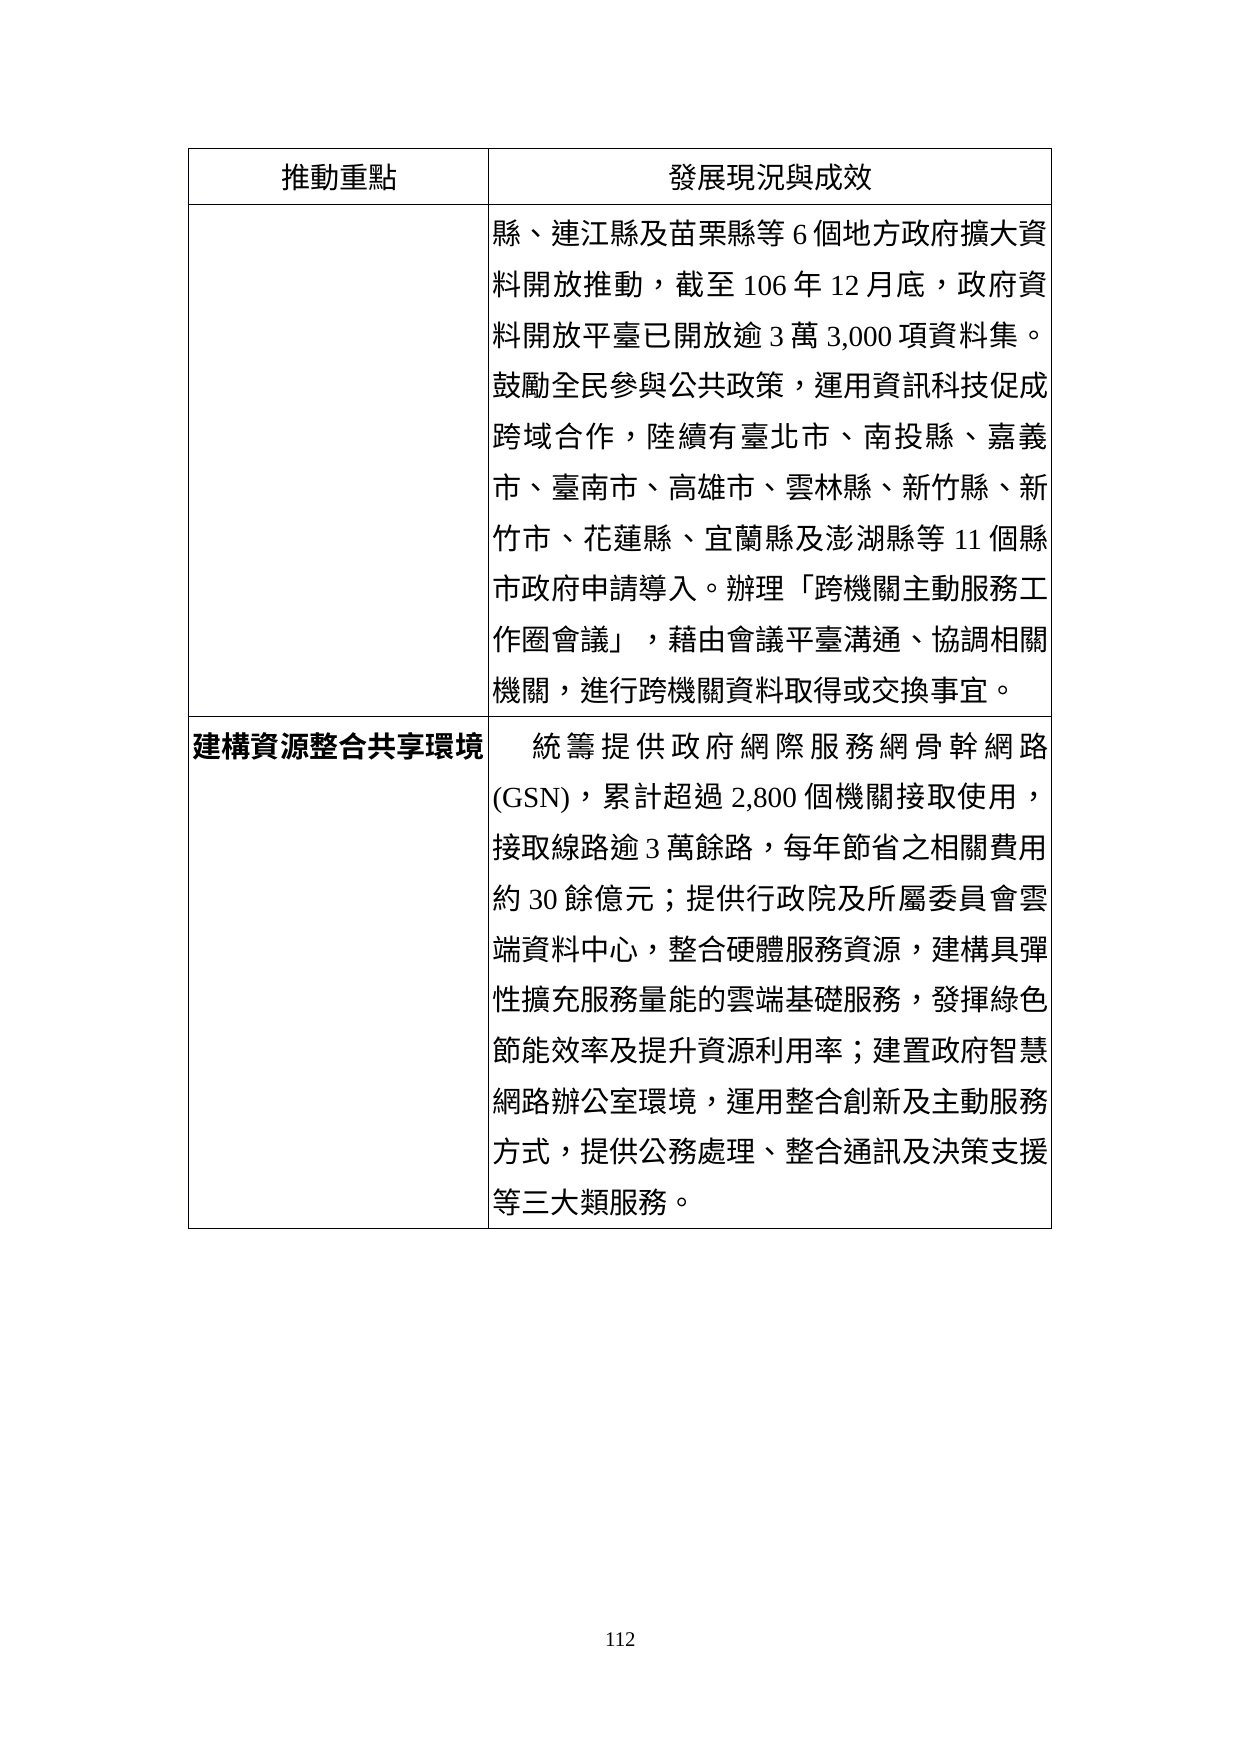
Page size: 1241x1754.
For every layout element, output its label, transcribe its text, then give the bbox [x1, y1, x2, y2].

table_cell 統籌提供政府網際服務網骨幹網路(GSN)，累計超過2,800個機關接取使用，接取線路逾3萬餘路，每年節省之相關費用約30餘億元；提供行政院及所屬委員會雲端資料中心，整合硬體服務資源，建構具彈性擴充服務量能的雲端基礎服務，發揮綠色節能效率及提升資源利用率；建置政府智慧網路辦公室環境，運用整合創新及主動服務方式，提供公務處理、整合通訊及決策支援等三大類服務。 [489, 717, 1051, 1228]
table_cell 縣、連江縣及苗栗縣等6個地方政府擴大資料開放推動，截至106年12月底，政府資料開放平臺已開放逾3萬3,000項資料集。鼓勵全民參與公共政策，運用資訊科技促成跨域合作，陸續有臺北市、南投縣、嘉義市、臺南市、高雄市、雲林縣、新竹縣、新竹市、花蓮縣、宜蘭縣及澎湖縣等11個縣市政府申請導入。辦理「跨機關主動服務工作圈會議」，藉由會議平臺溝通、協調相關機關，進行跨機關資料取得或交換事宜。 [489, 205, 1051, 716]
table_cell 建構資源整合共享環境 [189, 717, 488, 1228]
table_cell [189, 205, 488, 716]
table_header 發展現況與成效 [489, 149, 1051, 203]
table_header 推動重點 [189, 149, 488, 203]
